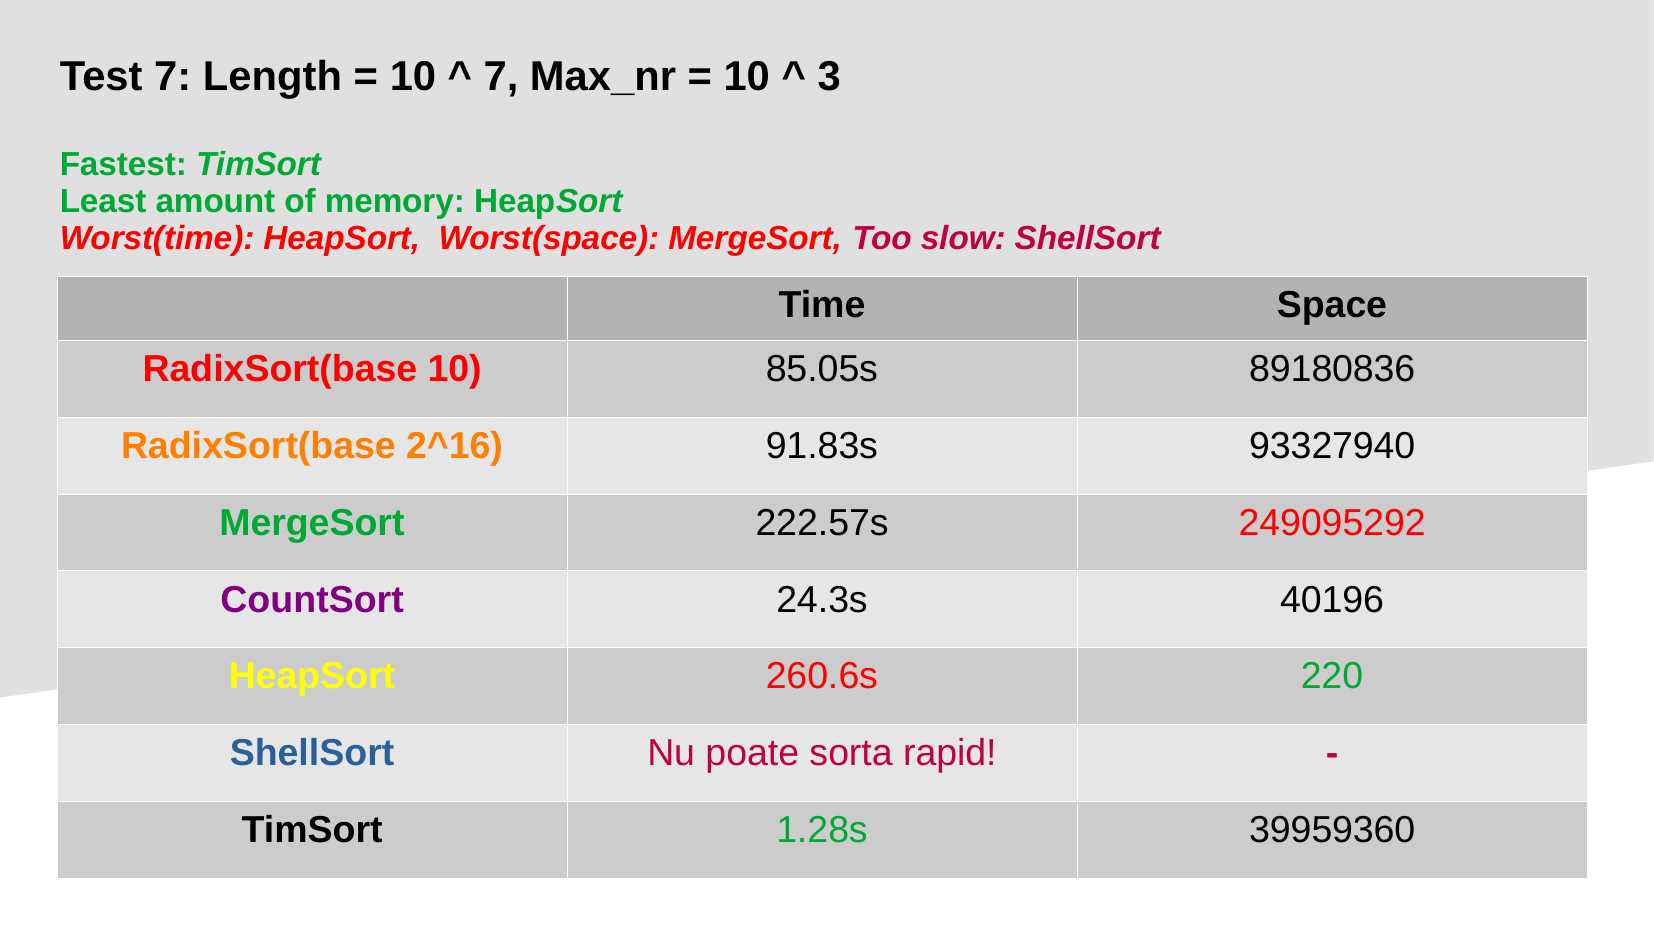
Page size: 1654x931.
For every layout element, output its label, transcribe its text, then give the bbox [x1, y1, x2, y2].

text_box Test 7: Length = 10 ^ 7, Max_nr = 10 ^ 3 Fastest: TimSort Least amount of memory: HeapSort Worst(time): HeapSort, Worst(space): MergeSort, Too slow: ShellSort [45, 45, 1654, 931]
table_cell 24.3s [568, 571, 1077, 647]
table_cell 220 [1078, 648, 1587, 724]
table_cell MergeSort [58, 495, 567, 570]
table_cell 39959360 [1078, 802, 1587, 878]
table_cell Nu poate sorta rapid! [568, 725, 1077, 801]
table_cell 1.28s [568, 802, 1077, 878]
table_cell TimSort [58, 802, 567, 878]
table_cell RadixSort(base 10) [58, 341, 567, 417]
table_cell 89180836 [1078, 341, 1587, 417]
table_cell RadixSort(base 2^16) [58, 418, 567, 494]
table_cell CountSort [58, 571, 567, 647]
table_header Time [568, 277, 1077, 340]
table_cell 260.6s [568, 648, 1077, 724]
table_header [58, 277, 567, 340]
table_cell ShellSort [58, 725, 567, 801]
table_cell 40196 [1078, 571, 1587, 647]
table_header Space [1078, 277, 1587, 340]
table_cell 249095292 [1078, 495, 1587, 570]
table_cell 222.57s [568, 495, 1077, 570]
table_cell 91.83s [568, 418, 1077, 494]
table_cell 85.05s [568, 341, 1077, 417]
table_cell HeapSort [58, 648, 567, 724]
table_cell 93327940 [1078, 418, 1587, 494]
table_cell - [1078, 725, 1587, 801]
